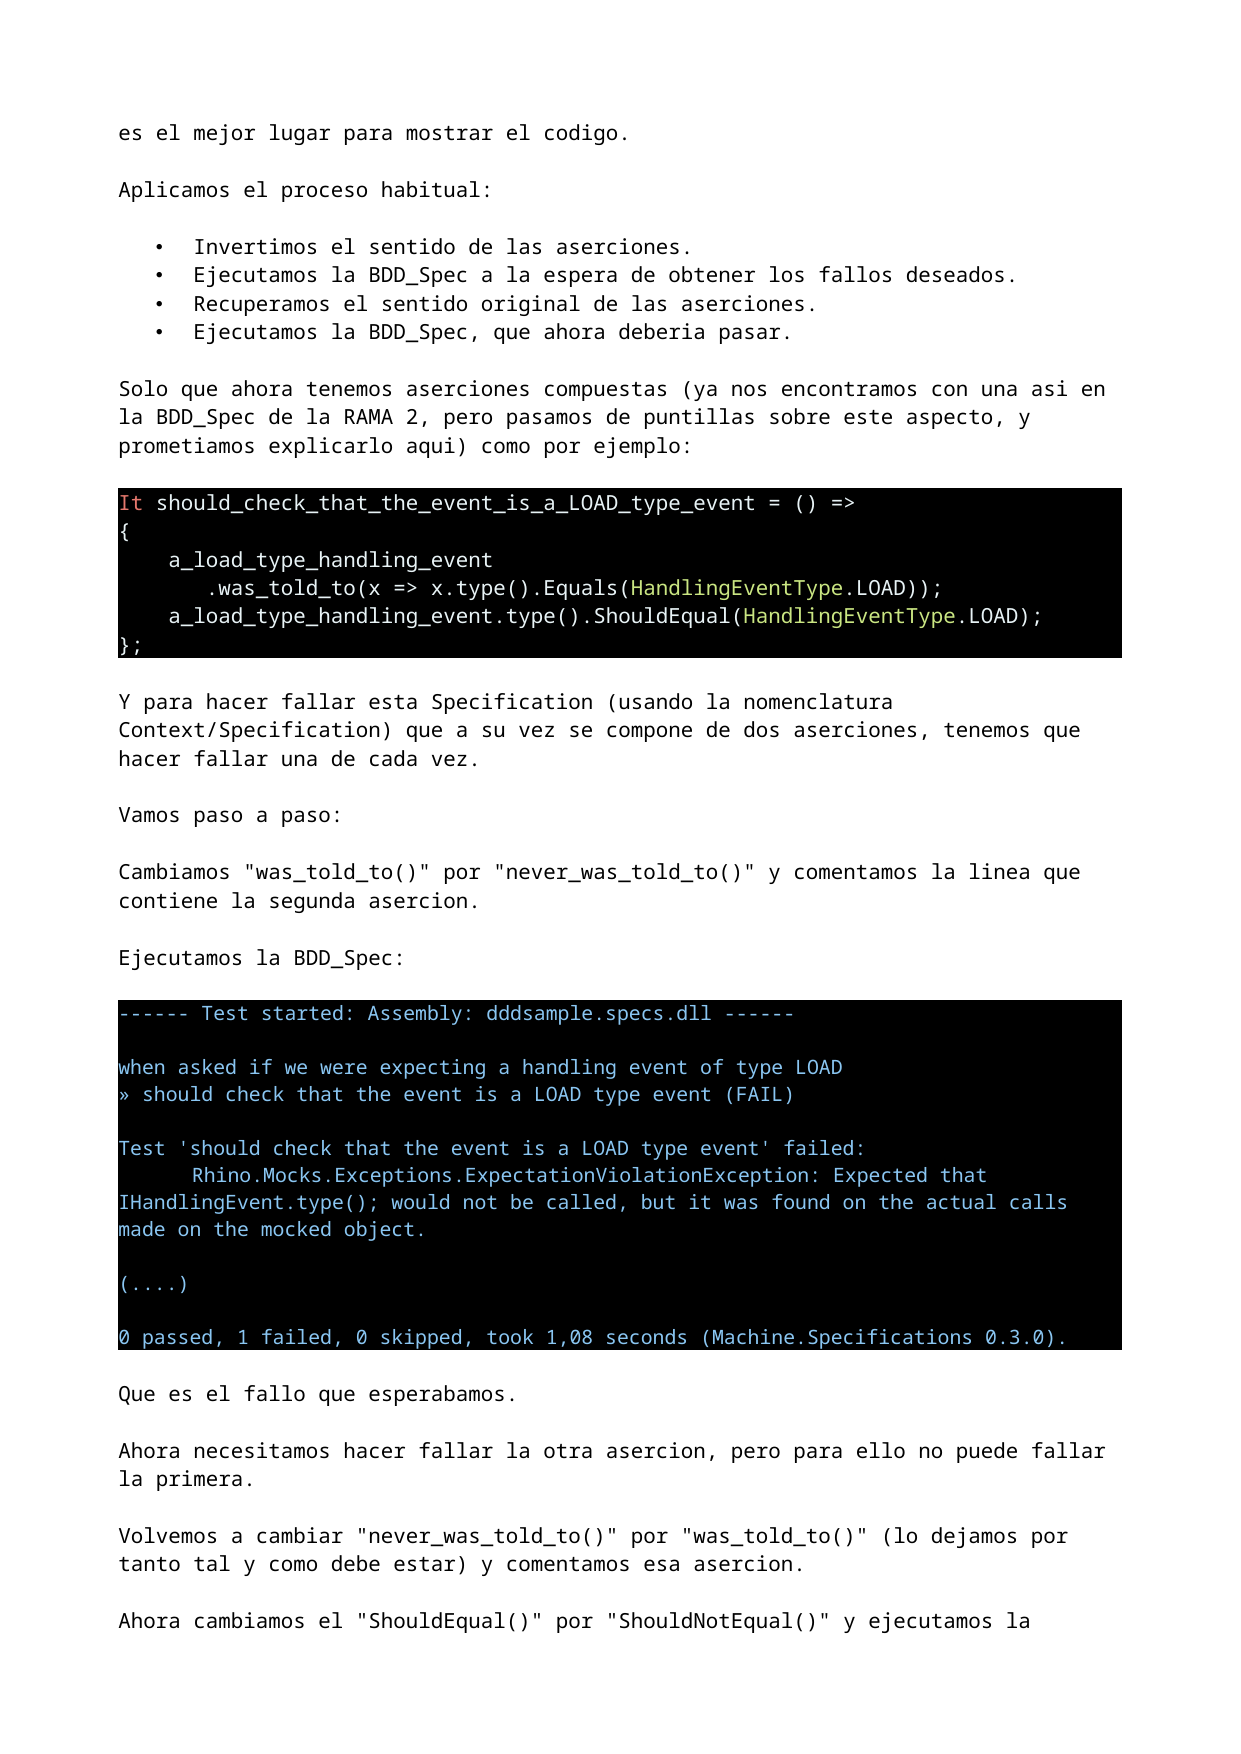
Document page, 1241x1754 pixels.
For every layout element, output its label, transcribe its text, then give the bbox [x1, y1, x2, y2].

text when asked if we were expecting a handling event of type LOAD [118, 1054, 1122, 1081]
text ------ Test started: Assembly: dddsample.specs.dll ------ [118, 1000, 1122, 1027]
list Recuperamos el sentido original de las aserciones. [156, 289, 1122, 317]
text Ahora cambiamos el "ShouldEqual()" por "ShouldNotEqual()" y ejecutamos la [118, 1606, 1122, 1635]
text Y para hacer fallar esta Specification (usando la nomenclatura Context/Specification) que a su vez se compone de dos aserciones, tenemos que hacer fallar una de cada vez. [118, 687, 1122, 772]
text { [118, 516, 1122, 545]
text Vamos paso a paso: [118, 801, 1122, 829]
text Aplicamos el proceso habitual: [118, 175, 1122, 203]
list Ejecutamos la BDD_Spec, que ahora deberia pasar. [156, 317, 1122, 346]
text Test 'should check that the event is a LOAD type event' failed: [118, 1134, 1122, 1162]
text Solo que ahora tenemos aserciones compuestas (ya nos encontramos con una asi en la BDD_Spec de la RAMA 2, pero pasamos de puntillas sobre este aspecto, y prometiamos explicarlo aqui) como por ejemplo: [118, 374, 1122, 459]
text Cambiamos "was_told_to()" por "never_was_told_to()" y comentamos la linea que contiene la segunda asercion. [118, 857, 1122, 914]
text Ejecutamos la BDD_Spec: [118, 943, 1122, 971]
text Volvemos a cambiar "never_was_told_to()" por "was_told_to()" (lo dejamos por tanto tal y como debe estar) y comentamos esa asercion. [118, 1521, 1122, 1578]
text a_load_type_handling_event.type().ShouldEqual(HandlingEventType.LOAD); [118, 602, 1122, 630]
list Invertimos el sentido de las aserciones. [156, 232, 1122, 260]
text Rhino.Mocks.Exceptions.ExpectationViolationException: Expected that IHandlingEvent.type(); would not be called, but it was found on the actual calls made on the mocked object. [118, 1162, 1122, 1242]
text a_load_type_handling_event [118, 545, 1122, 573]
text Que es el fallo que esperabamos. [118, 1379, 1122, 1407]
text Ahora necesitamos hacer fallar la otra asercion, pero para ello no puede fallar la primera. [118, 1436, 1122, 1493]
text It should_check_that_the_event_is_a_LOAD_type_event = () => [118, 488, 1122, 516]
text 0 passed, 1 failed, 0 skipped, took 1,08 seconds (Machine.Specifications 0.3.0). [118, 1323, 1122, 1350]
text .was_told_to(x => x.type().Equals(HandlingEventType.LOAD)); [118, 573, 1122, 602]
text es el mejor lugar para mostrar el codigo. [118, 118, 1122, 147]
text }; [118, 630, 1122, 658]
list Ejecutamos la BDD_Spec a la espera de obtener los fallos deseados. [156, 260, 1122, 289]
text » should check that the event is a LOAD type event (FAIL) [118, 1081, 1122, 1108]
text (....) [118, 1269, 1122, 1296]
